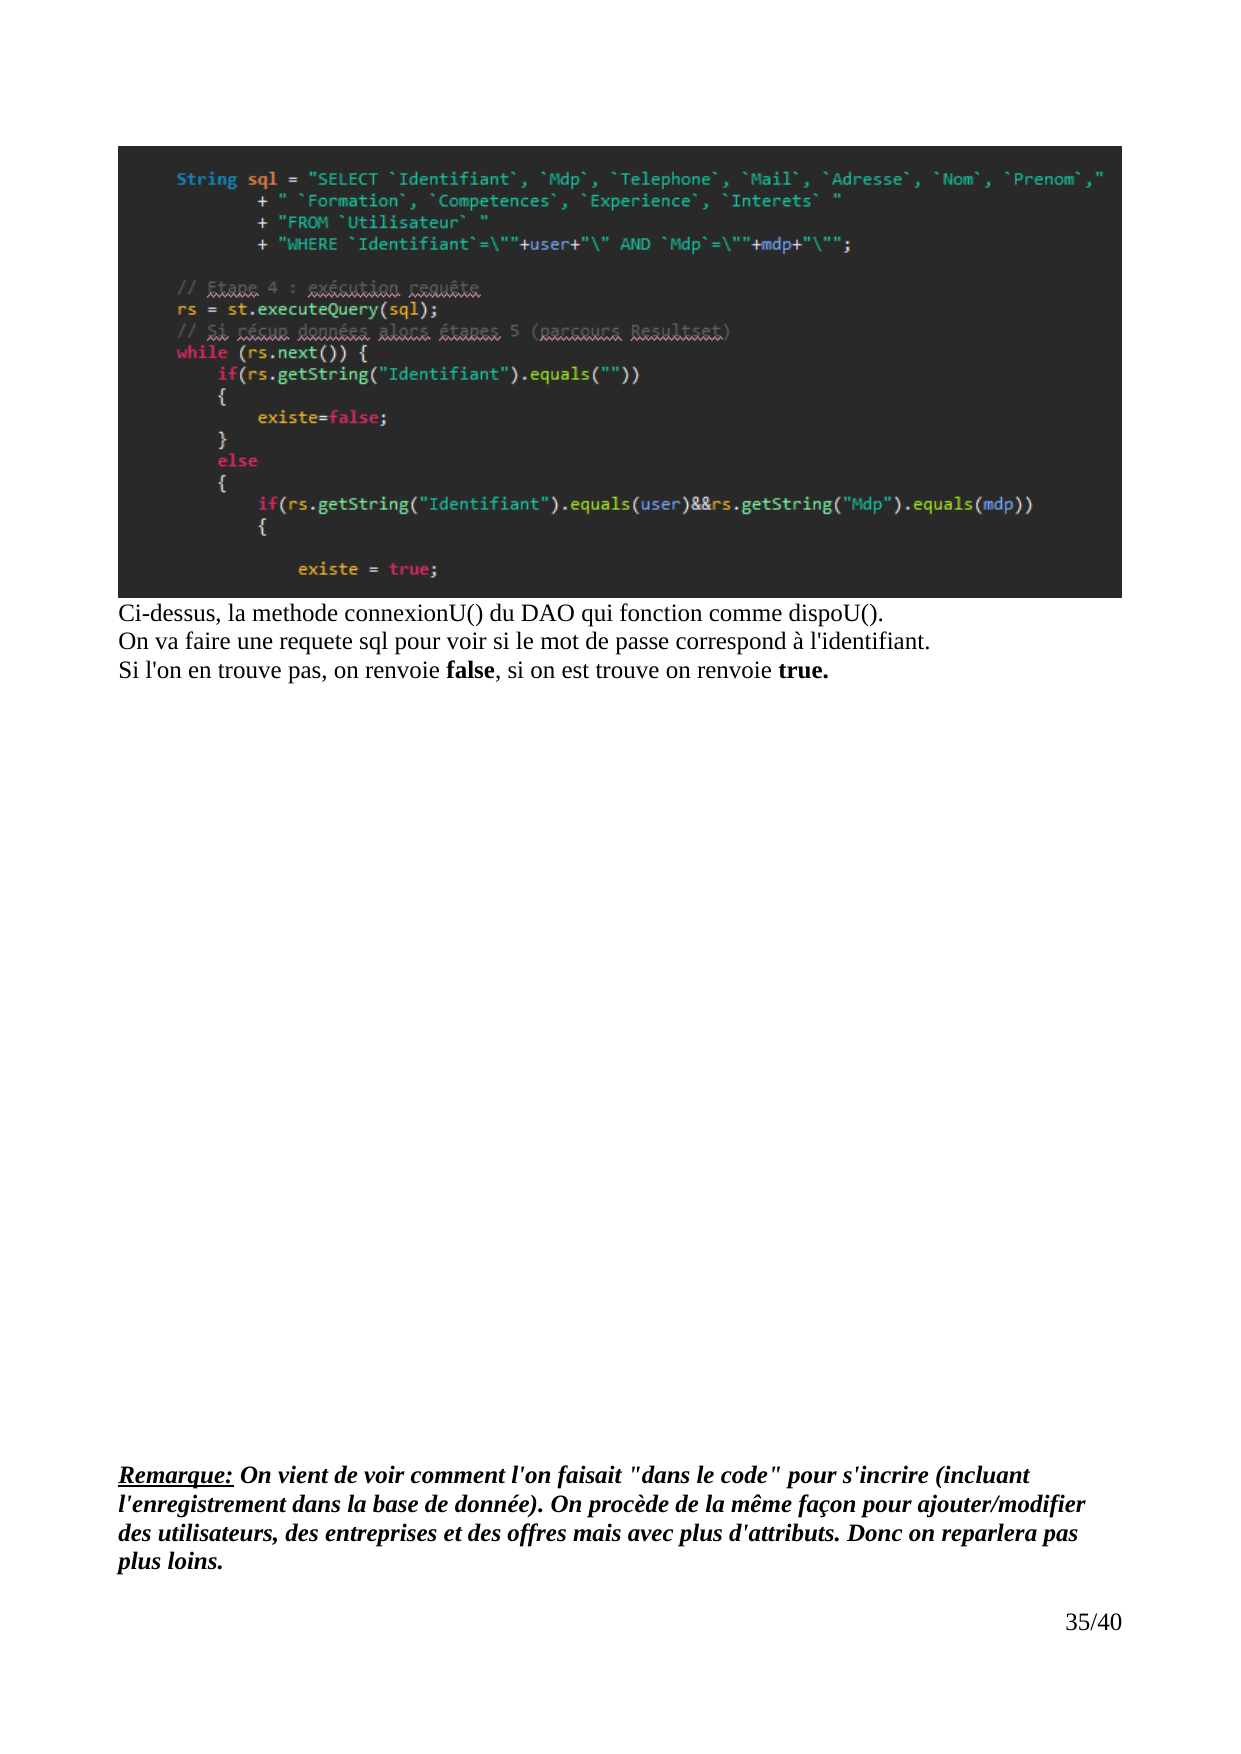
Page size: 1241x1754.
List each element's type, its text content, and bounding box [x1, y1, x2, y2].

text Ci-dessus, la methode connexionU() du DAO qui fonction comme dispoU(). [118, 598, 1122, 626]
text On va faire une requete sql pour voir si le mot de passe correspond à l'identifiant. [118, 626, 1122, 655]
text Si l'on en trouve pas, on renvoie false, si on est trouve on renvoie true. [118, 655, 1122, 684]
text Remarque: On vient de voir comment l'on faisait "dans le code" pour s'incrire (incluant l'enregistrement dans la base de donnée). On procède de la même façon pour ajouter/modifier des utilisateurs, des entreprises et des offres mais avec plus d'attributs. Donc on reparlera pas plus loins. [118, 1460, 1122, 1575]
picture [118, 146, 1122, 598]
